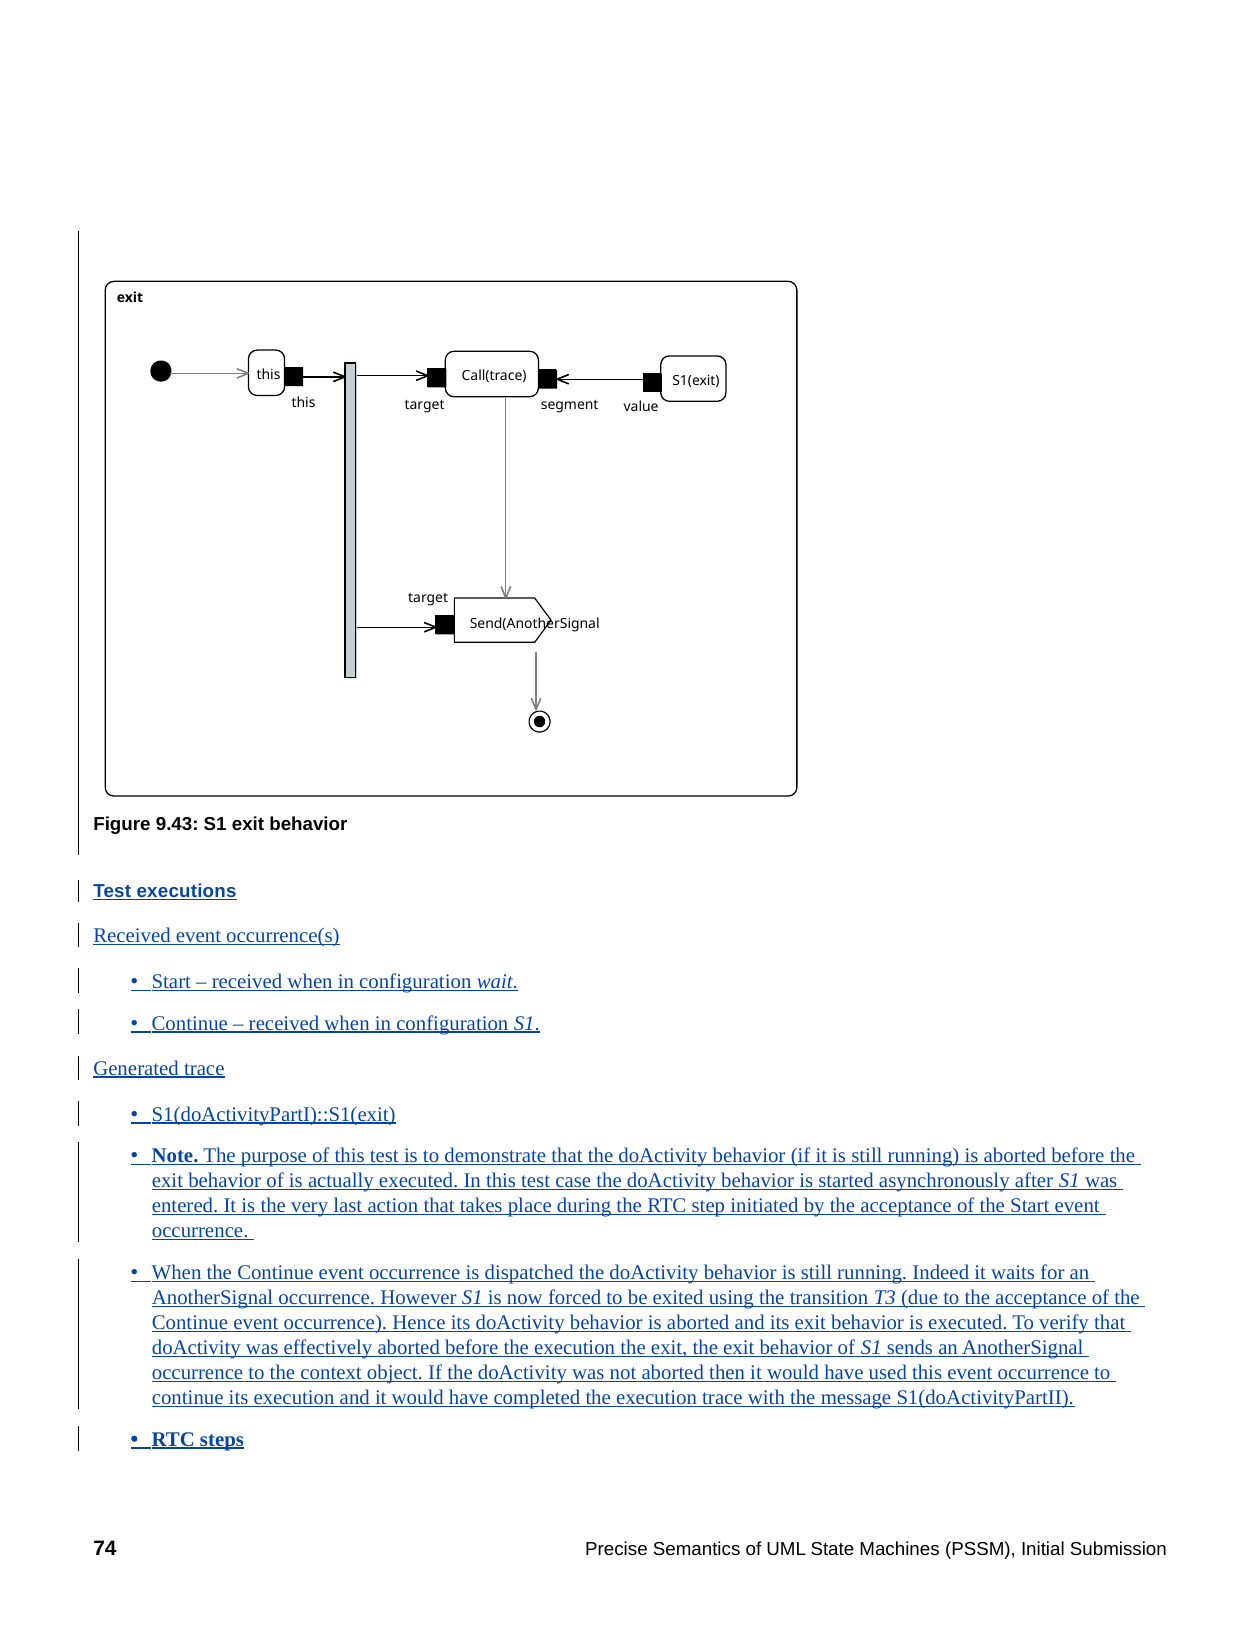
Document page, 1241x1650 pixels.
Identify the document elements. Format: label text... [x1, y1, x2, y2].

list When the Continue event occurrence is dispatched the doActivity behavior is still running. Indeed it waits for an AnotherSignal occurrence. However S1 is now forced to be exited using the transition T3 (due to the acceptance of the Continue event occurrence). Hence its doActivity behavior is aborted and its exit behavior is executed. To verify that doActivity was effectively aborted before the execution the exit, the exit behavior of S1 sends an AnotherSignal occurrence to the context object. If the doActivity was not aborted then it would have used this event occurrence to continue its execution and it would have completed the execution trace with the message S1(doActivityPartII). [131, 1259, 1164, 1409]
list Note. The purpose of this test is to demonstrate that the doActivity behavior (if it is still running) is aborted before the exit behavior of is actually executed. In this test case the doActivity behavior is started asynchronously after S1 was entered. It is the very last action that takes place during the RTC step initiated by the acceptance of the Start event occurrence. [131, 1142, 1164, 1242]
list Continue – received when in configuration S1. [131, 1009, 1164, 1034]
text Generated trace [93, 1056, 1164, 1079]
list RTC steps [131, 1426, 1164, 1451]
text Received event occurrence(s) [93, 923, 1164, 947]
text Figure 9.43: S1 exit behavior [93, 243, 810, 834]
list S1(doActivityPartI)::S1(exit) [131, 1101, 1164, 1126]
subtitle Test executions [93, 880, 1164, 902]
list Start – received when in configuration wait. [131, 968, 1164, 993]
